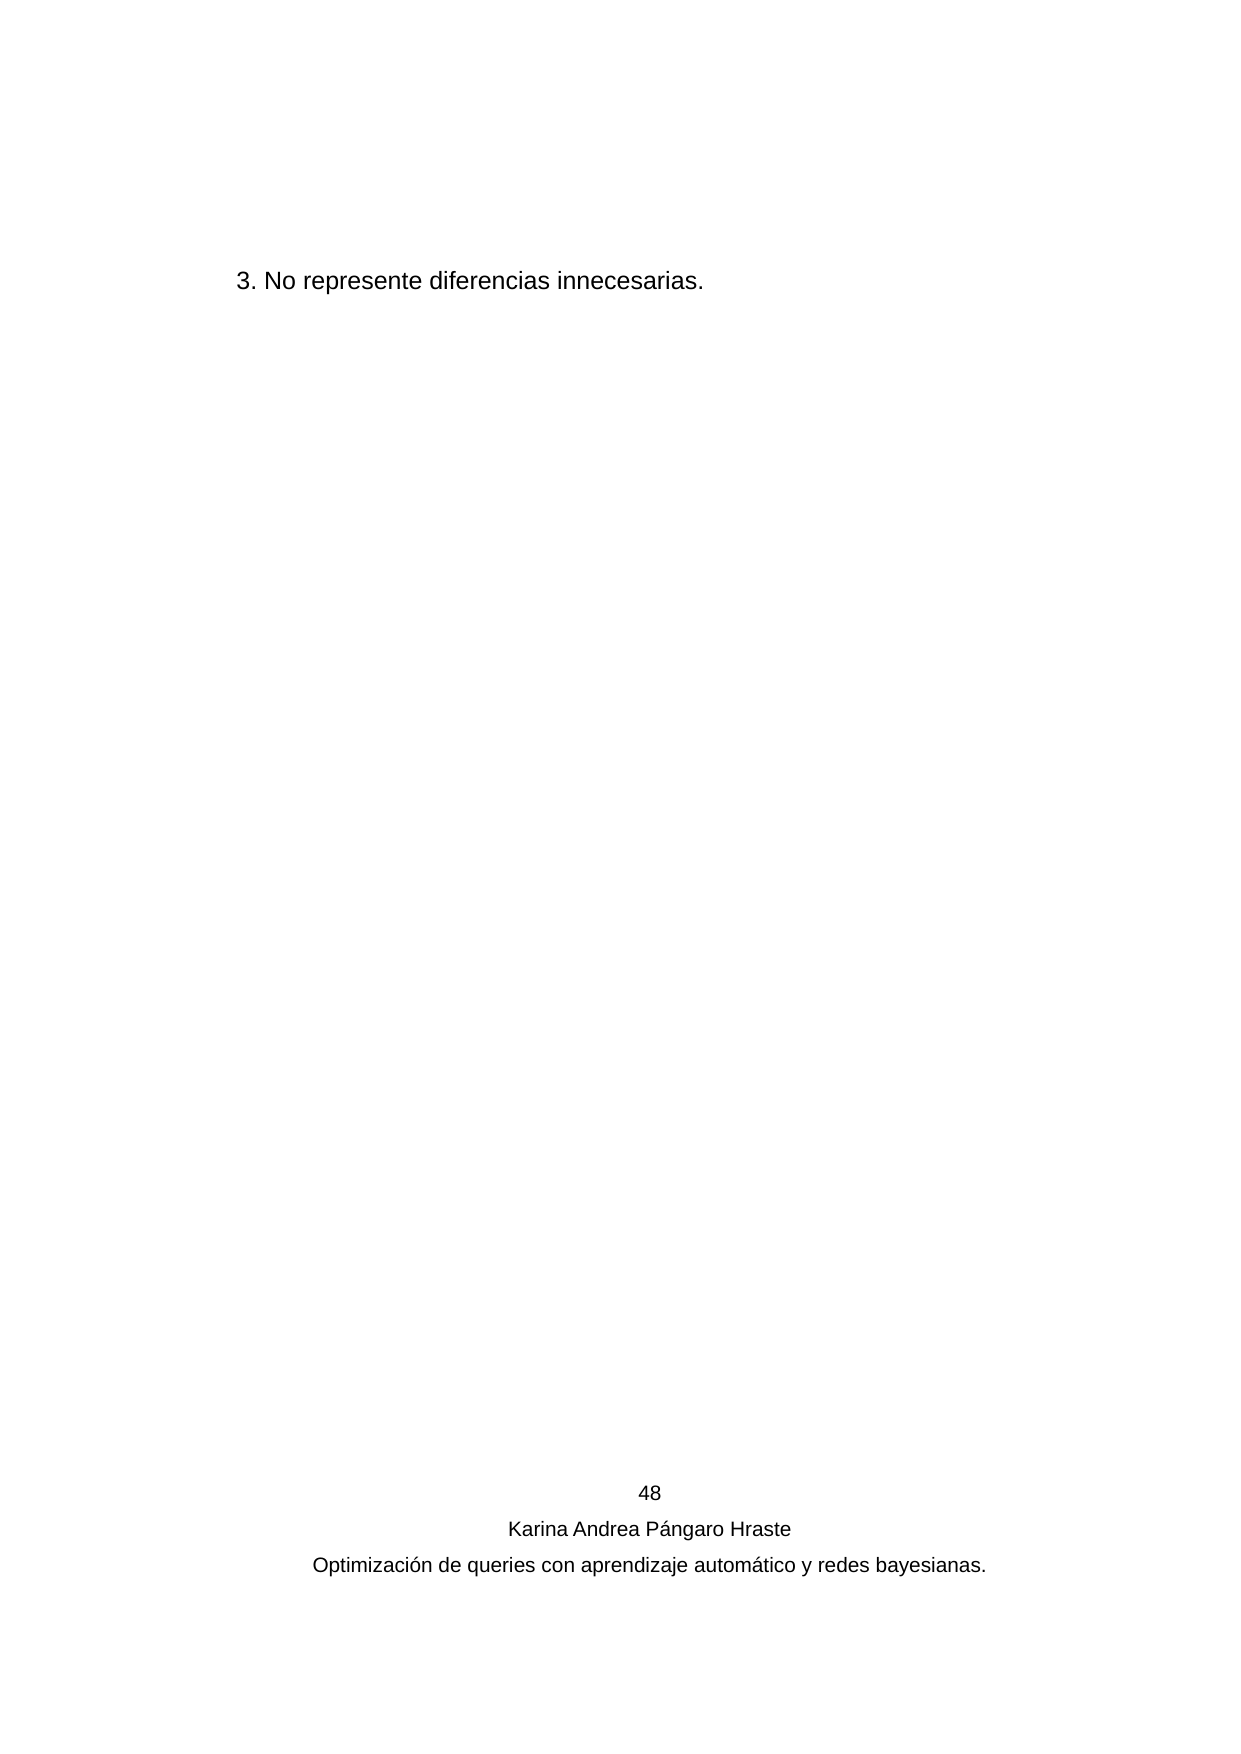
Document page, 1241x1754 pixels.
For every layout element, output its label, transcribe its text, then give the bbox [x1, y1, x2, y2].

text 3. No represente diferencias innecesarias. [236, 266, 1063, 294]
